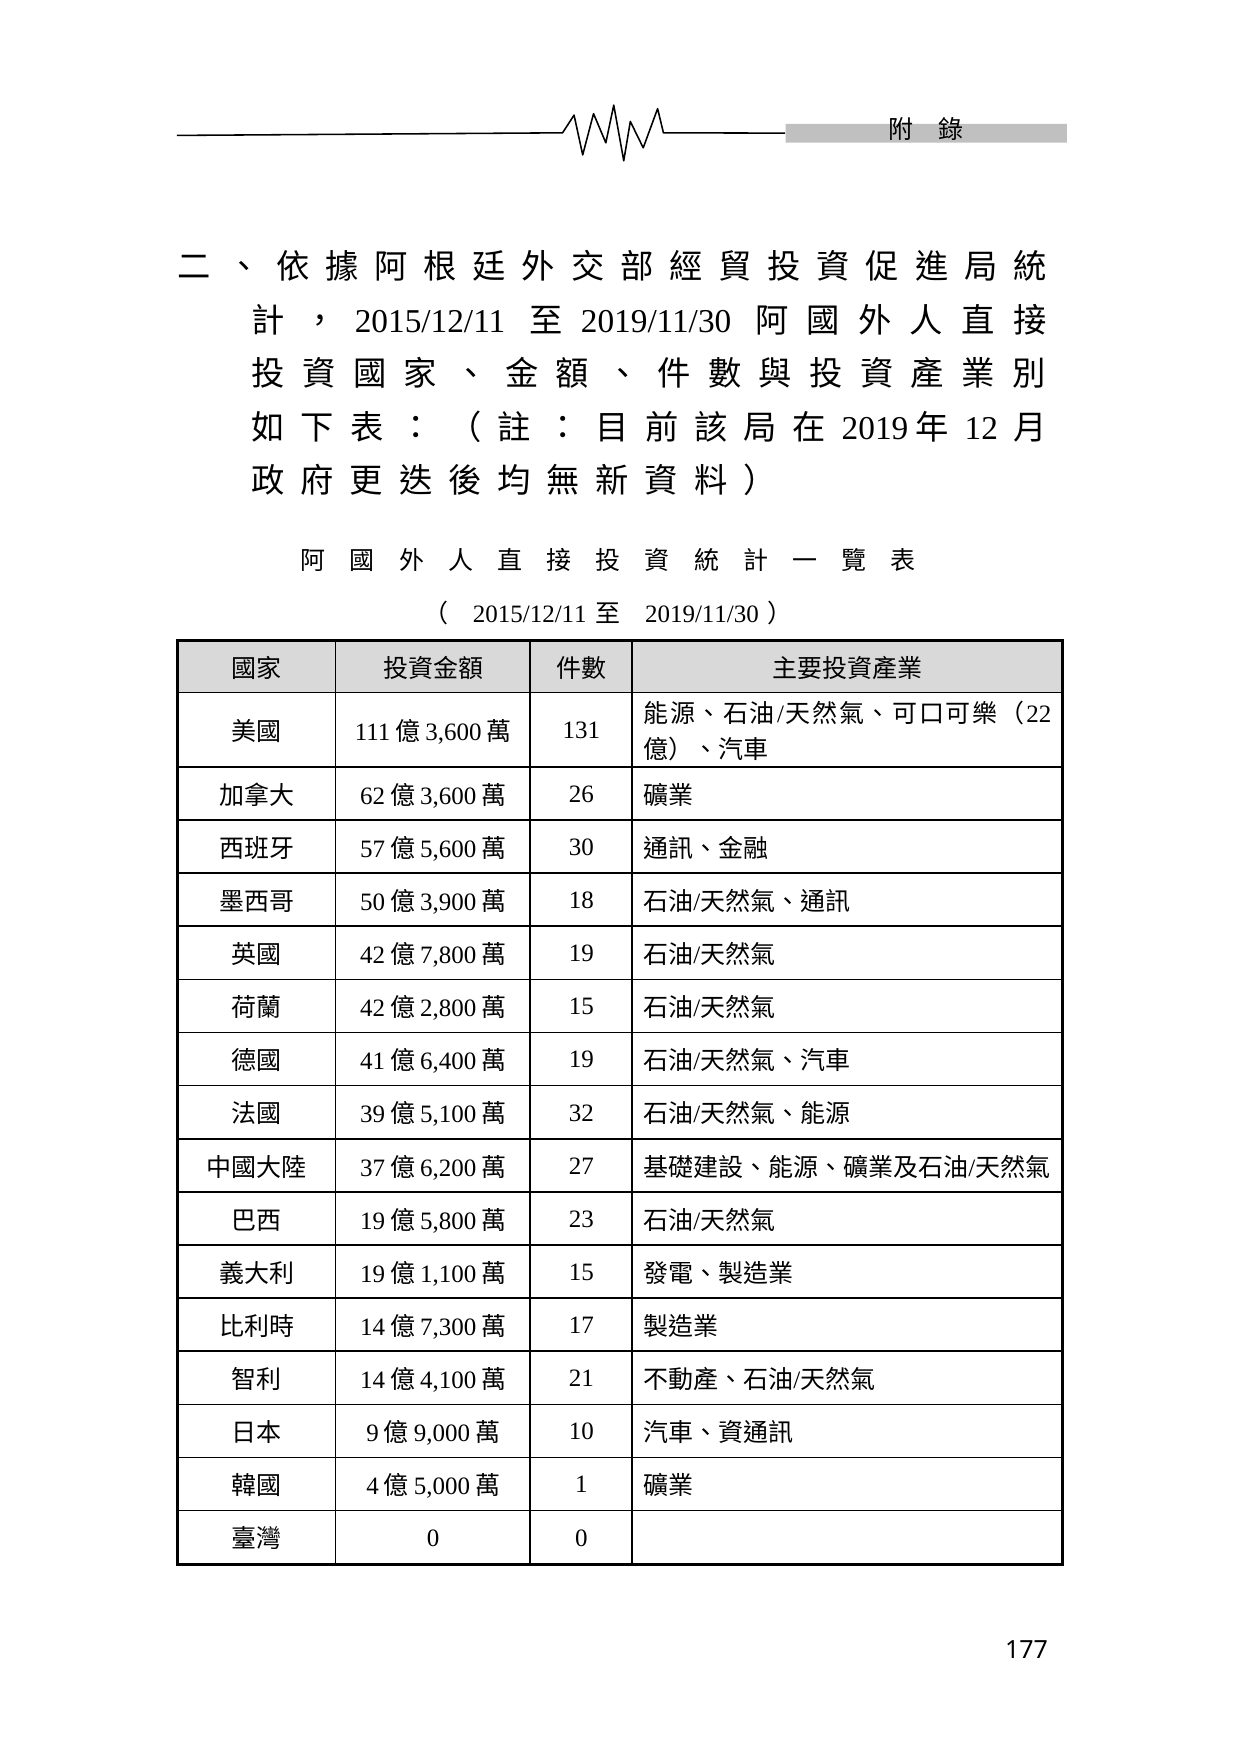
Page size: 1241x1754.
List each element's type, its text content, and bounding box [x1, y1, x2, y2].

table_cell 18 [531, 874, 631, 925]
table_cell 發電、製造業 [633, 1246, 1061, 1297]
table_cell 27 [531, 1140, 631, 1191]
table_cell 西班牙 [179, 821, 335, 872]
table_cell 荷蘭 [179, 980, 335, 1032]
table_header 件數 [531, 642, 631, 692]
table_cell 石油/天然氣、能源 [633, 1086, 1061, 1138]
table_header 投資金額 [336, 642, 529, 692]
table_cell 14億7,300萬 [336, 1299, 529, 1350]
table_header 主要投資產業 [633, 642, 1061, 692]
table_cell 4億5,000萬 [336, 1458, 529, 1510]
table_cell 製造業 [633, 1299, 1061, 1350]
table_cell 巴西 [179, 1193, 335, 1244]
table_cell 韓國 [179, 1458, 335, 1510]
table_cell 26 [531, 768, 631, 819]
table_cell 通訊、金融 [633, 821, 1061, 872]
table_cell 19億5,800萬 [336, 1193, 529, 1244]
table_cell 基礎建設、能源、礦業及石油/天然氣 [633, 1140, 1061, 1191]
table_cell 法國 [179, 1086, 335, 1138]
table_cell 15 [531, 1246, 631, 1297]
table_cell 37億6,200萬 [336, 1140, 529, 1191]
table_cell 14億4,100萬 [336, 1352, 529, 1403]
table_cell 日本 [179, 1405, 335, 1457]
table_cell 19億1,100萬 [336, 1246, 529, 1297]
table_cell 23 [531, 1193, 631, 1244]
table_cell 21 [531, 1352, 631, 1403]
table_cell 0 [336, 1511, 529, 1563]
table_cell 能源、石油/天然氣、可口可樂（22億）、汽車 [633, 693, 1061, 766]
table_cell 石油/天然氣、通訊 [633, 874, 1061, 925]
table_cell 1 [531, 1458, 631, 1510]
table_cell 17 [531, 1299, 631, 1350]
table_cell 美國 [179, 693, 335, 766]
table_cell 131 [531, 693, 631, 766]
table_cell 42億2,800萬 [336, 980, 529, 1032]
text 阿國外人直接投資統計一覽表 [178, 532, 1063, 585]
table_cell 30 [531, 821, 631, 872]
table_cell 9億9,000萬 [336, 1405, 529, 1457]
text 二、依據阿根廷外交部經貿投資促進局統計，2015/12/11至2019/11/30阿國外人直接投資國家、金額、件數與投資產業別如下表：（註：目前該局在2019年12月政府更迭後均無新資料） [178, 237, 1063, 505]
table_cell 0 [531, 1511, 631, 1563]
table_cell 義大利 [179, 1246, 335, 1297]
table_cell 礦業 [633, 1458, 1061, 1510]
table_cell 智利 [179, 1352, 335, 1403]
table_cell 39億5,100萬 [336, 1086, 529, 1138]
table_cell 石油/天然氣、汽車 [633, 1033, 1061, 1085]
table_cell 41億6,400萬 [336, 1033, 529, 1085]
table_cell 臺灣 [179, 1511, 335, 1563]
table_cell 19 [531, 1033, 631, 1085]
table_cell 32 [531, 1086, 631, 1138]
table_cell 汽車、資通訊 [633, 1405, 1061, 1457]
table_cell 加拿大 [179, 768, 335, 819]
table_cell 英國 [179, 927, 335, 978]
table_cell 50億3,900萬 [336, 874, 529, 925]
table_cell 19 [531, 927, 631, 978]
table_cell 礦業 [633, 768, 1061, 819]
table_cell 111億3,600萬 [336, 693, 529, 766]
table_cell 石油/天然氣 [633, 980, 1061, 1032]
table_header 國家 [179, 642, 335, 692]
table_cell 57億5,600萬 [336, 821, 529, 872]
table_cell 15 [531, 980, 631, 1032]
table_cell 中國大陸 [179, 1140, 335, 1191]
table_cell 42億7,800萬 [336, 927, 529, 978]
table_cell 德國 [179, 1033, 335, 1085]
table_cell 不動產、石油/天然氣 [633, 1352, 1061, 1403]
table_cell 62億3,600萬 [336, 768, 529, 819]
table_cell 10 [531, 1405, 631, 1457]
table_cell 比利時 [179, 1299, 335, 1350]
table_cell 石油/天然氣 [633, 1193, 1061, 1244]
table_cell 石油/天然氣 [633, 927, 1061, 978]
text （2015/12/11至2019/11/30） [178, 585, 1063, 639]
table_cell 墨西哥 [179, 874, 335, 925]
table_cell [633, 1511, 1061, 1563]
